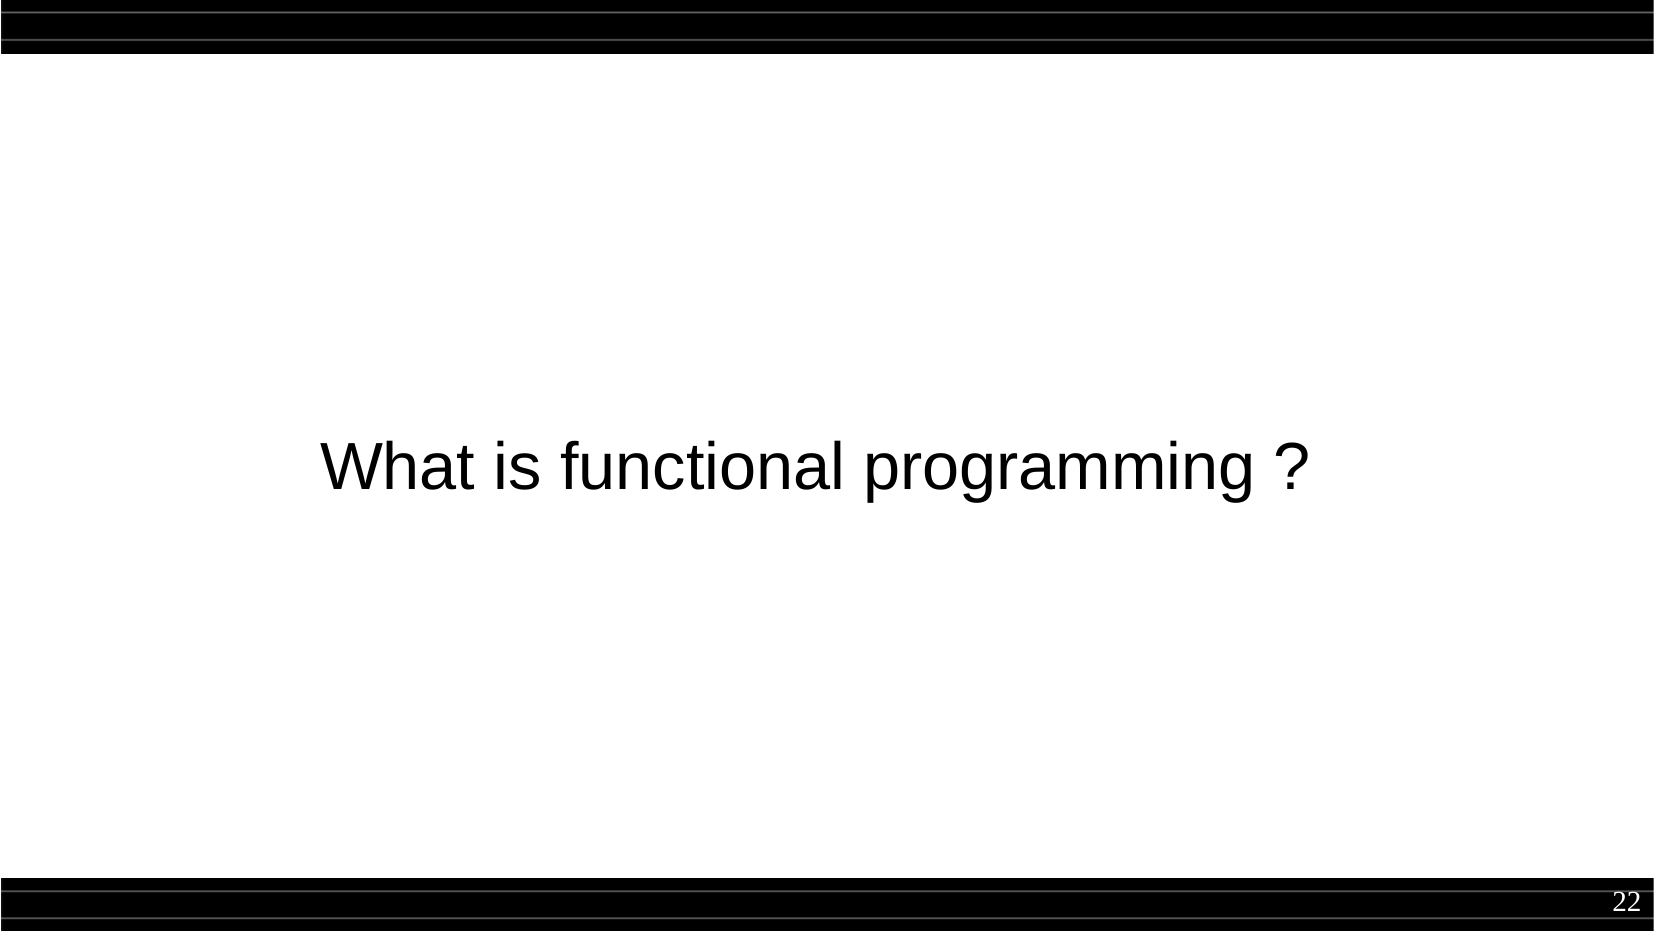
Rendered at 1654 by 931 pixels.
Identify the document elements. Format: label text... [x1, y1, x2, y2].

picture [1, 878, 1654, 931]
picture [1, 0, 1654, 54]
subtitle What is functional programming ? [71, 195, 1561, 739]
